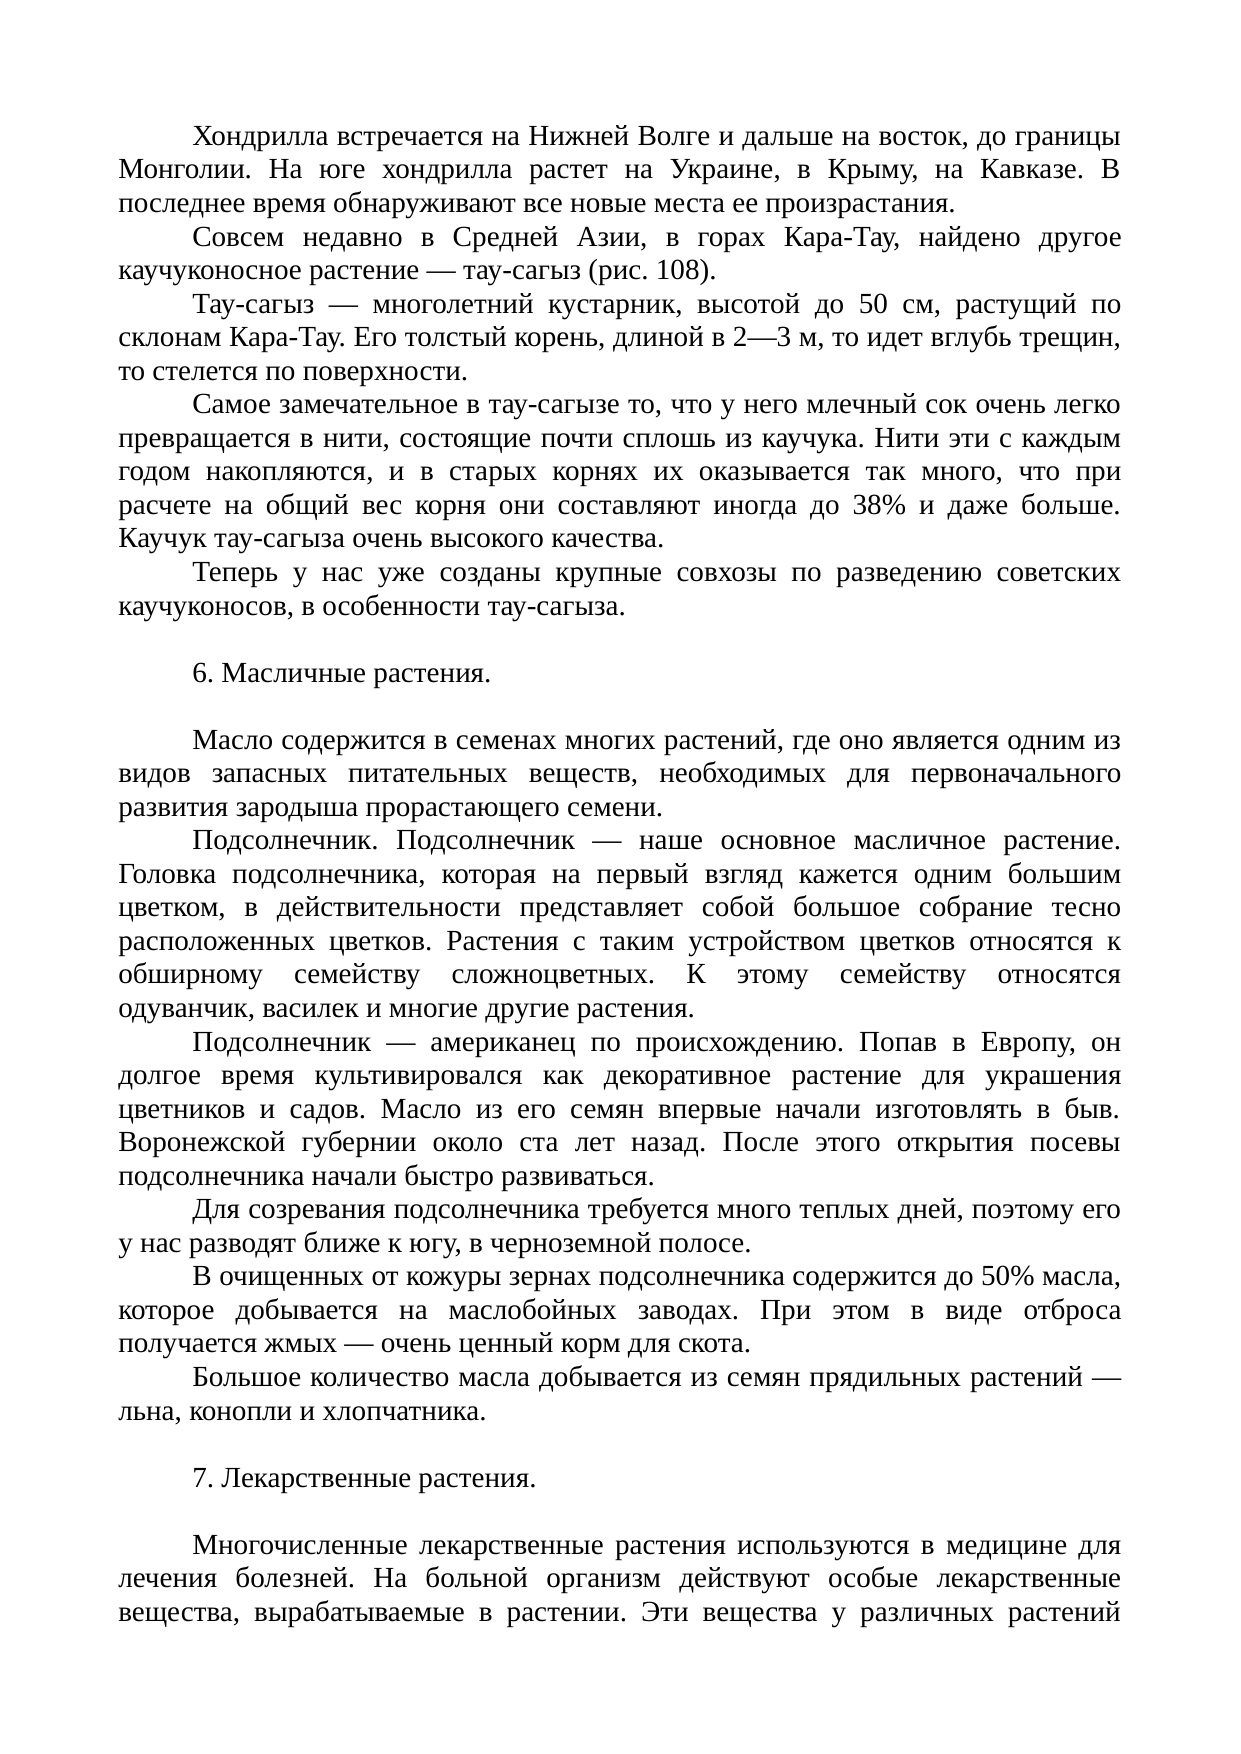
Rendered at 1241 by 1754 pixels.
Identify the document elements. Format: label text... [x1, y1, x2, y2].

text Для созревания подсолнечника требуется много теплых дней, поэтому его у нас разводят ближе к югу, в черноземной полосе. [118, 1191, 1122, 1258]
text Многочисленные лекарственные растения используются в медицине для лечения болезней. На больной организм действуют особые лекарственные вещества, вырабатываемые в растении. Эти вещества у различных растений [118, 1527, 1122, 1627]
text В очищенных от кожуры зернах подсолнечника содержится до 50% масла, которое добывается на маслобойных заводах. При этом в виде отброса получается жмых — очень ценный корм для скота. [118, 1258, 1122, 1359]
text Хондрилла встречается на Нижней Волге и дальше на восток, до границы Монголии. На юге хондрилла растет на Украине, в Крыму, на Кавказе. В последнее время обнаруживают все новые места ее произрастания. [118, 118, 1122, 219]
text Подсолнечник. Подсолнечник — наше основное масличное растение. Головка подсолнечника, которая на первый взгляд кажется одним большим цветком, в действительности представляет собой большое собрание тесно расположенных цветков. Растения с таким устройством цветков относятся к обширному семейству сложноцветных. К этому семейству относятся одуванчик, василек и многие другие растения. [118, 822, 1122, 1024]
text Самое замечательное в тау-сагызе то, что у него млечный сок очень легко превращается в нити, состоящие почти сплошь из каучука. Нити эти с каждым годом накопляются, и в старых корнях их оказывается так много, что при расчете на общий вес корня они составляют иногда до 38% и даже больше. Каучук тау-сагыза очень высокого качества. [118, 386, 1122, 554]
text Масло содержится в семенах многих растений, где оно является одним из видов запасных питательных веществ, необходимых для первоначального развития зародыша прорастающего семени. [118, 722, 1122, 822]
text Теперь у нас уже созданы крупные совхозы по разведению советских каучуконосов, в особенности тау-сагыза. [118, 554, 1122, 621]
text 7. Лекарственные растения. [118, 1460, 1122, 1493]
text Подсолнечник — американец по происхождению. Попав в Европу, он долгое время культивировался как декоративное растение для украшения цветников и садов. Масло из его семян впервые начали изготовлять в быв. Воронежской губернии около ста лет назад. После этого открытия посевы подсолнечника начали быстро развиваться. [118, 1024, 1122, 1191]
text Совсем недавно в Средней Азии, в горах Кара-Тау, найдено другое каучуконосное растение — тау-сагыз (рис. 108). [118, 219, 1122, 286]
text 6. Масличные растения. [118, 655, 1122, 688]
text Тау-сагыз — многолетний кустарник, высотой до 50 см, растущий по склонам Кара-Тау. Его толстый корень, длиной в 2—3 м, то идет вглубь трещин, то стелется по поверхности. [118, 286, 1122, 386]
text Большое количество масла добывается из семян прядильных растений — льна, конопли и хлопчатника. [118, 1359, 1122, 1426]
